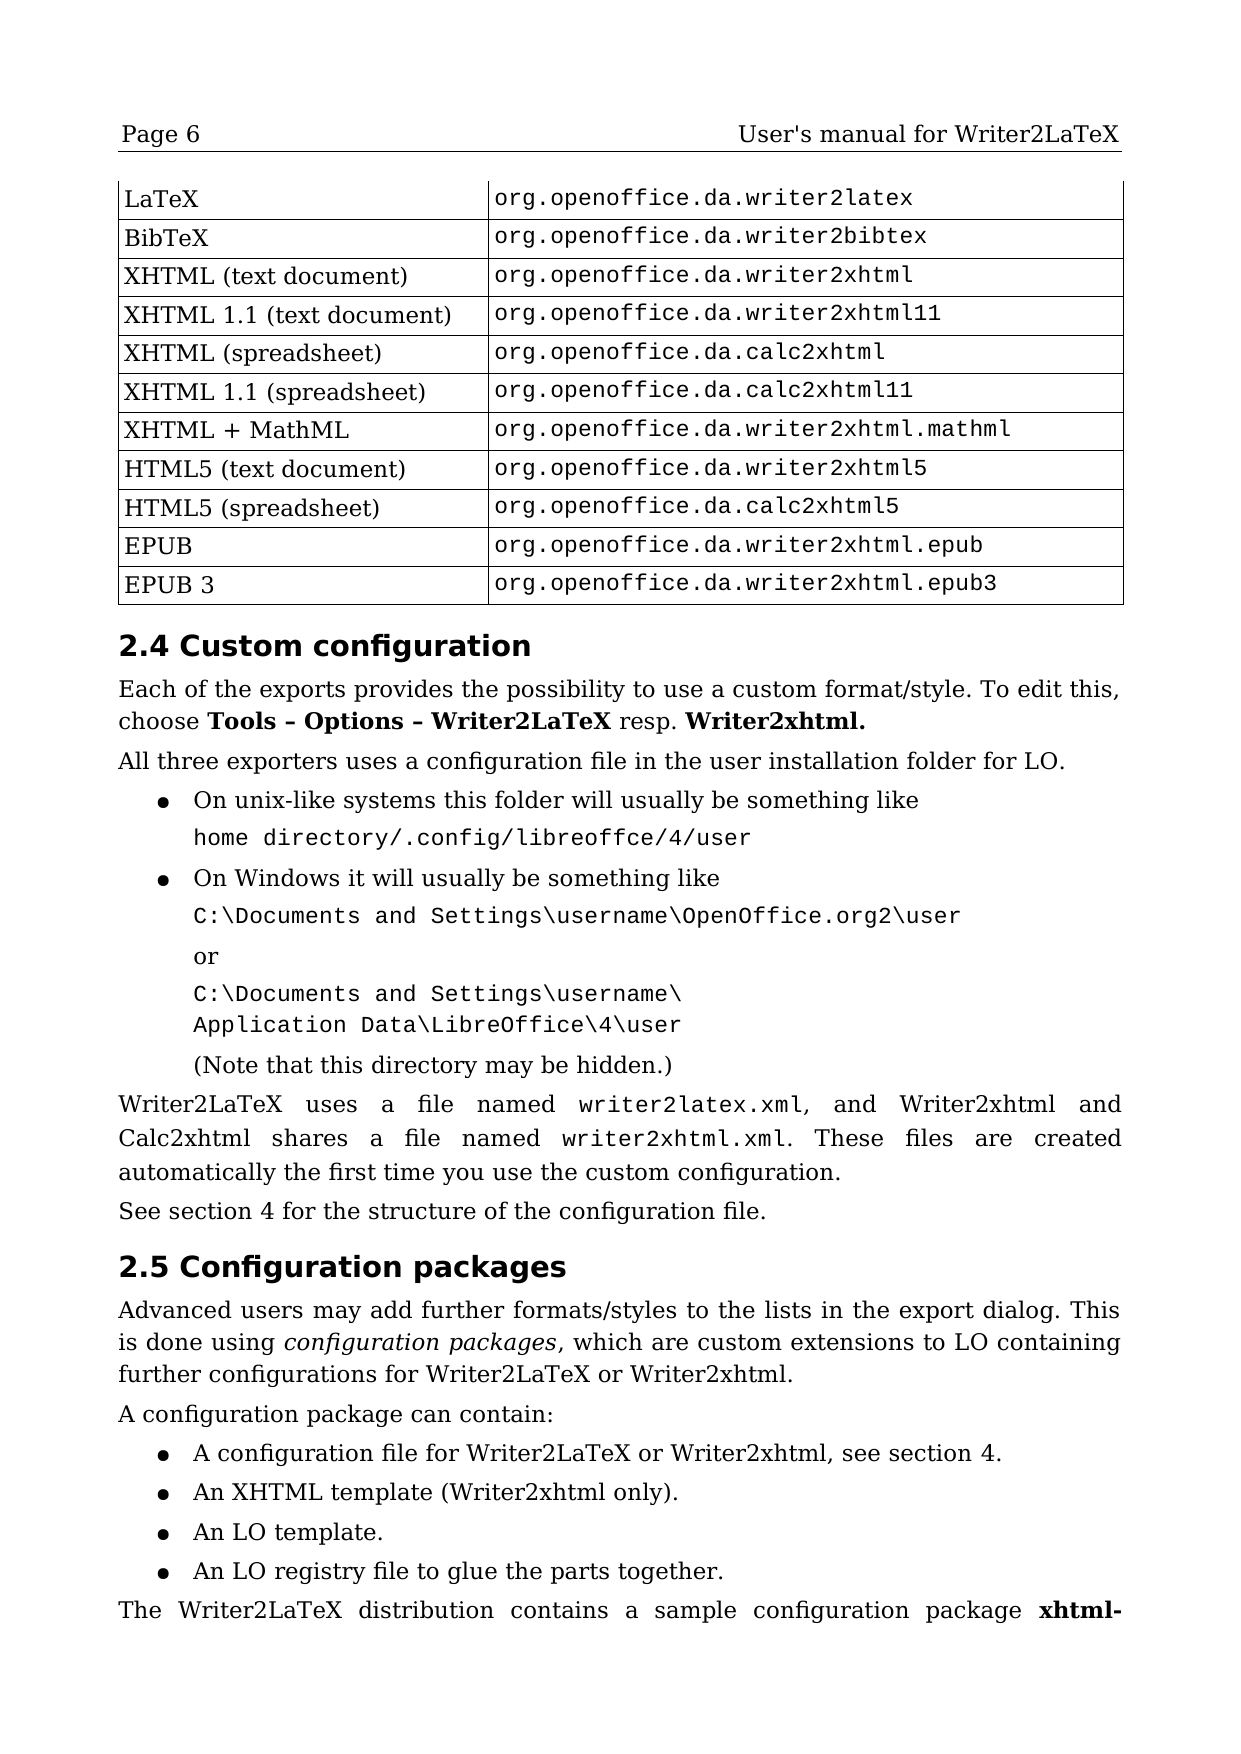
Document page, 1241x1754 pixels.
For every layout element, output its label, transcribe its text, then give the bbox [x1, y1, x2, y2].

list (Note that this directory may be hidden.) [156, 1052, 1122, 1079]
list On unix-like systems this folder will usually be something like [156, 787, 1122, 814]
list or [156, 943, 1122, 969]
table_cell org.openoffice.da.writer2xhtml5 [489, 451, 1123, 489]
table_cell XHTML (spreadsheet) [119, 336, 488, 373]
table_cell org.openoffice.da.calc2xhtml11 [489, 374, 1123, 412]
table_cell org.openoffice.da.calc2xhtml5 [489, 490, 1123, 527]
text All three exporters uses a configuration file in the user installation folder for LO. [118, 748, 1122, 774]
table_cell org.openoffice.da.writer2xhtml.mathml [489, 413, 1123, 450]
table_cell org.openoffice.da.writer2xhtml11 [489, 297, 1123, 335]
table_cell HTML5 (text document) [119, 451, 488, 489]
list An LO registry file to glue the parts together. [156, 1558, 1122, 1585]
table_cell org.openoffice.da.writer2xhtml [489, 259, 1123, 296]
table_cell EPUB 3 [119, 567, 488, 604]
table_cell XHTML 1.1 (spreadsheet) [119, 374, 488, 412]
table_cell HTML5 (spreadsheet) [119, 490, 488, 527]
table_cell LaTeX [119, 181, 488, 219]
table_cell XHTML + MathML [119, 413, 488, 450]
list An LO template. [156, 1519, 1122, 1546]
table_cell org.openoffice.da.writer2latex [489, 181, 1123, 219]
text See section 4 for the structure of the configuration file. [118, 1198, 1122, 1225]
table_cell org.openoffice.da.calc2xhtml [489, 336, 1123, 373]
subtitle Configuration packages [118, 1250, 1122, 1284]
list An XHTML template (Writer2xhtml only). [156, 1479, 1122, 1506]
list C:\Documents and Settings\username\ Application Data\LibreOffice\4\user [156, 982, 1122, 1039]
text Each of the exports provides the possibility to use a custom format/style. To edit this, choose Tools – Options – Writer2LaTeX resp. Writer2xhtml. [118, 676, 1122, 735]
text Writer2LaTeX uses a file named writer2latex.xml, and Writer2xhtml and Calc2xhtml shares a file named writer2xhtml.xml. These files are created automatically the first time you use the custom configuration. [118, 1091, 1122, 1186]
table_cell XHTML (text document) [119, 259, 488, 296]
table_cell org.openoffice.da.writer2bibtex [489, 220, 1123, 258]
table_cell XHTML 1.1 (text document) [119, 297, 488, 335]
list A configuration file for Writer2LaTeX or Writer2xhtml, see section 4. [156, 1440, 1122, 1467]
text The Writer2LaTeX distribution contains a sample configuration package xhtml- [118, 1597, 1122, 1624]
table_cell org.openoffice.da.writer2xhtml.epub3 [489, 567, 1123, 604]
subtitle Custom configuration [118, 629, 1122, 663]
text Advanced users may add further formats/styles to the lists in the export dialog. This is done using configuration packages, which are custom extensions to LO containing further configurations for Writer2LaTeX or Writer2xhtml. [118, 1297, 1122, 1388]
table_cell EPUB [119, 528, 488, 566]
table_cell org.openoffice.da.writer2xhtml.epub [489, 528, 1123, 566]
list C:\Documents and Settings\username\OpenOffice.org2\user [156, 904, 1122, 930]
table_cell BibTeX [119, 220, 488, 258]
list On Windows it will usually be something like [156, 865, 1122, 892]
text A configuration package can contain: [118, 1401, 1122, 1427]
list home directory/.config/libreoffce/4/user [156, 826, 1122, 852]
